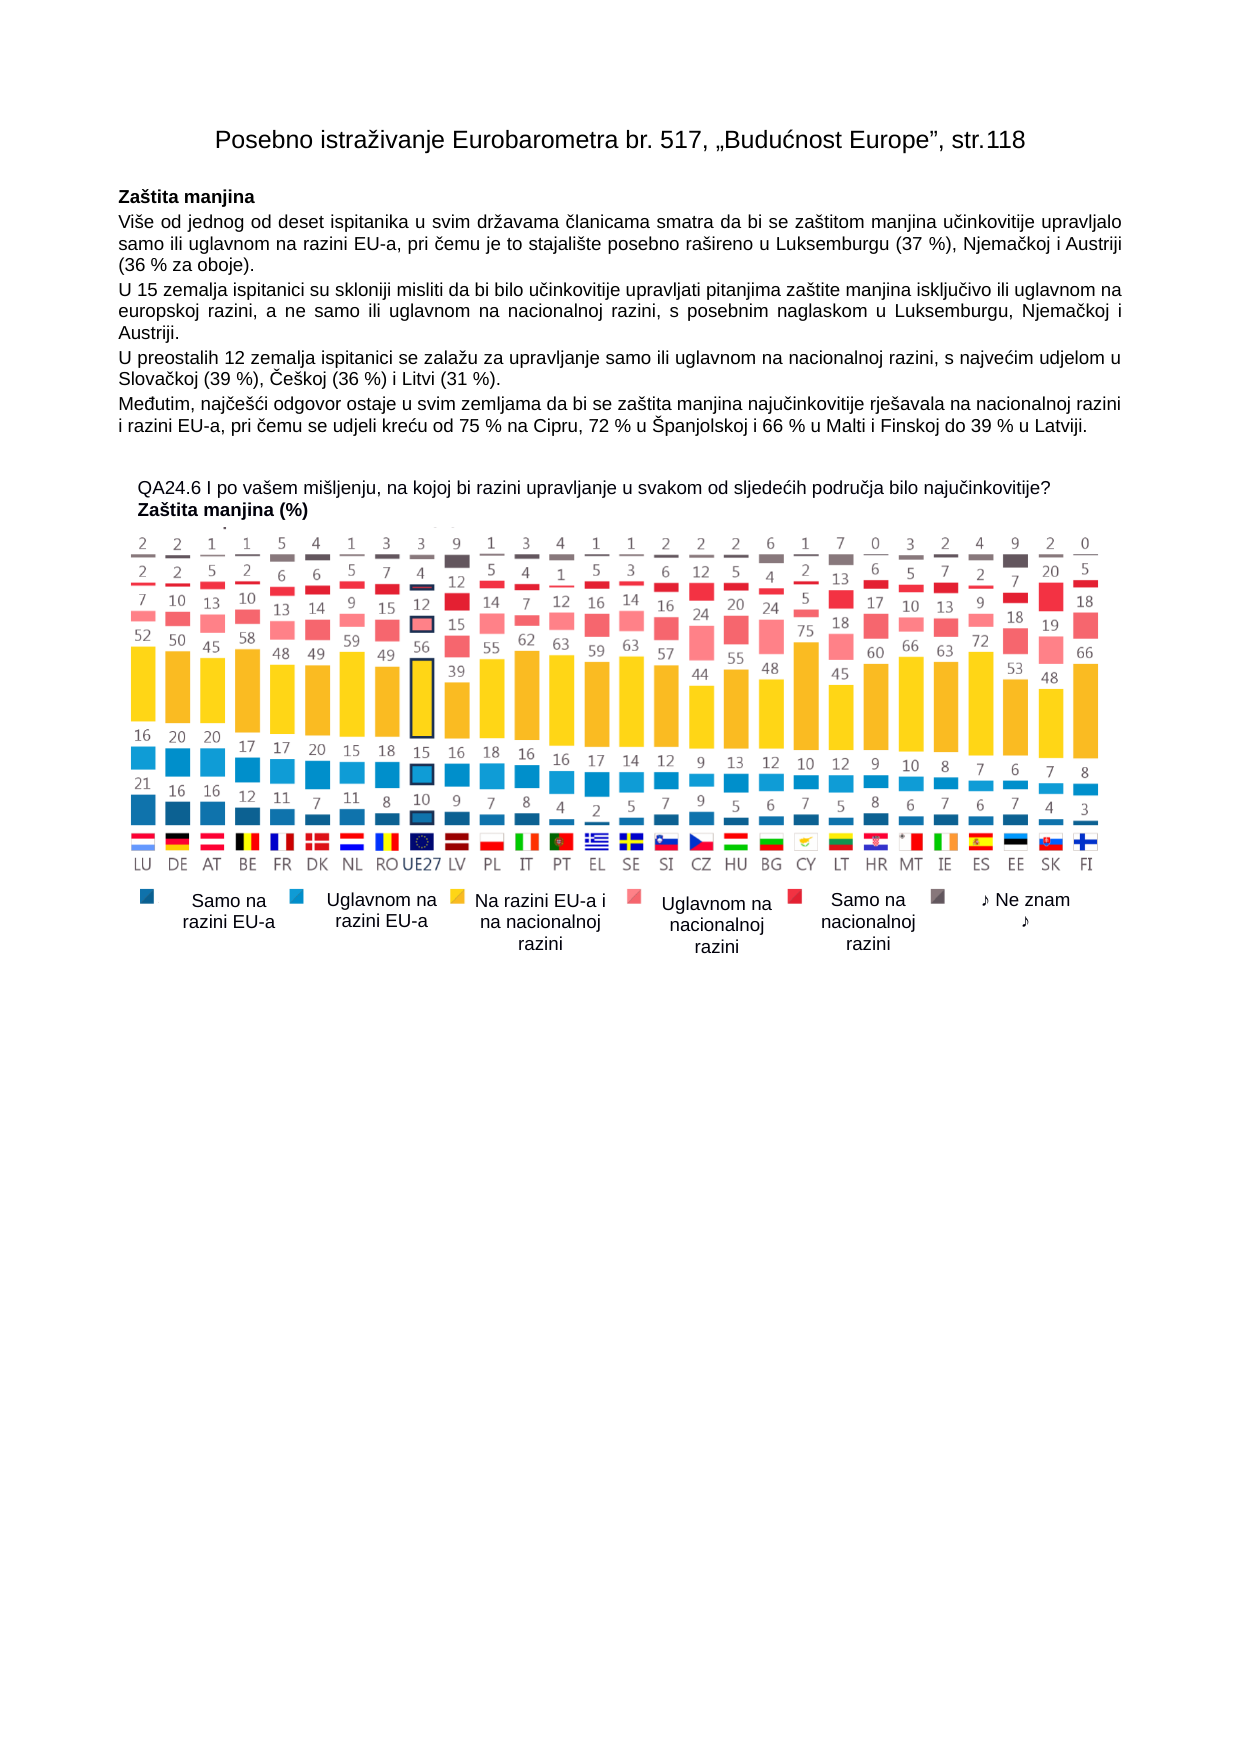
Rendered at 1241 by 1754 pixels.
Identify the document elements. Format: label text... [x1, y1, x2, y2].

picture [118, 527, 1108, 925]
text U 15 zemalja ispitanici su skloniji misliti da bi bilo učinkovitije upravljati pitanjima zaštite manjina isključivo ili uglavnom na europskoj razini, a ne samo ili uglavnom na nacionalnoj razini, s posebnim naglaskom u Luksemburgu, Njemačkoj i Austriji. [118, 279, 1122, 343]
text Međutim, najčešći odgovor ostaje u svim zemljama da bi se zaštita manjina najučinkovitije rješavala na nacionalnoj razini i razini EU-a, pri čemu se udjeli kreću od 75 % na Cipru, 72 % u Španjolskoj i 66 % u Malti i Finskoj do 39 % u Latviji. [118, 393, 1122, 436]
text Više od jednog od deset ispitanika u svim državama članicama smatra da bi se zaštitom manjina učinkovitije upravljalo samo ili uglavnom na razini EU-a, pri čemu je to stajalište posebno rašireno u Luksemburgu (37 %), Njemačkoj i Austriji (36 % za oboje). [118, 211, 1122, 276]
text U preostalih 12 zemalja ispitanici se zalažu za upravljanje samo ili uglavnom na nacionalnoj razini, s najvećim udjelom u Slovačkoj (39 %), Češkoj (36 %) i Litvi (31 %). [118, 347, 1122, 390]
text Zaštita manjina [118, 186, 1122, 208]
